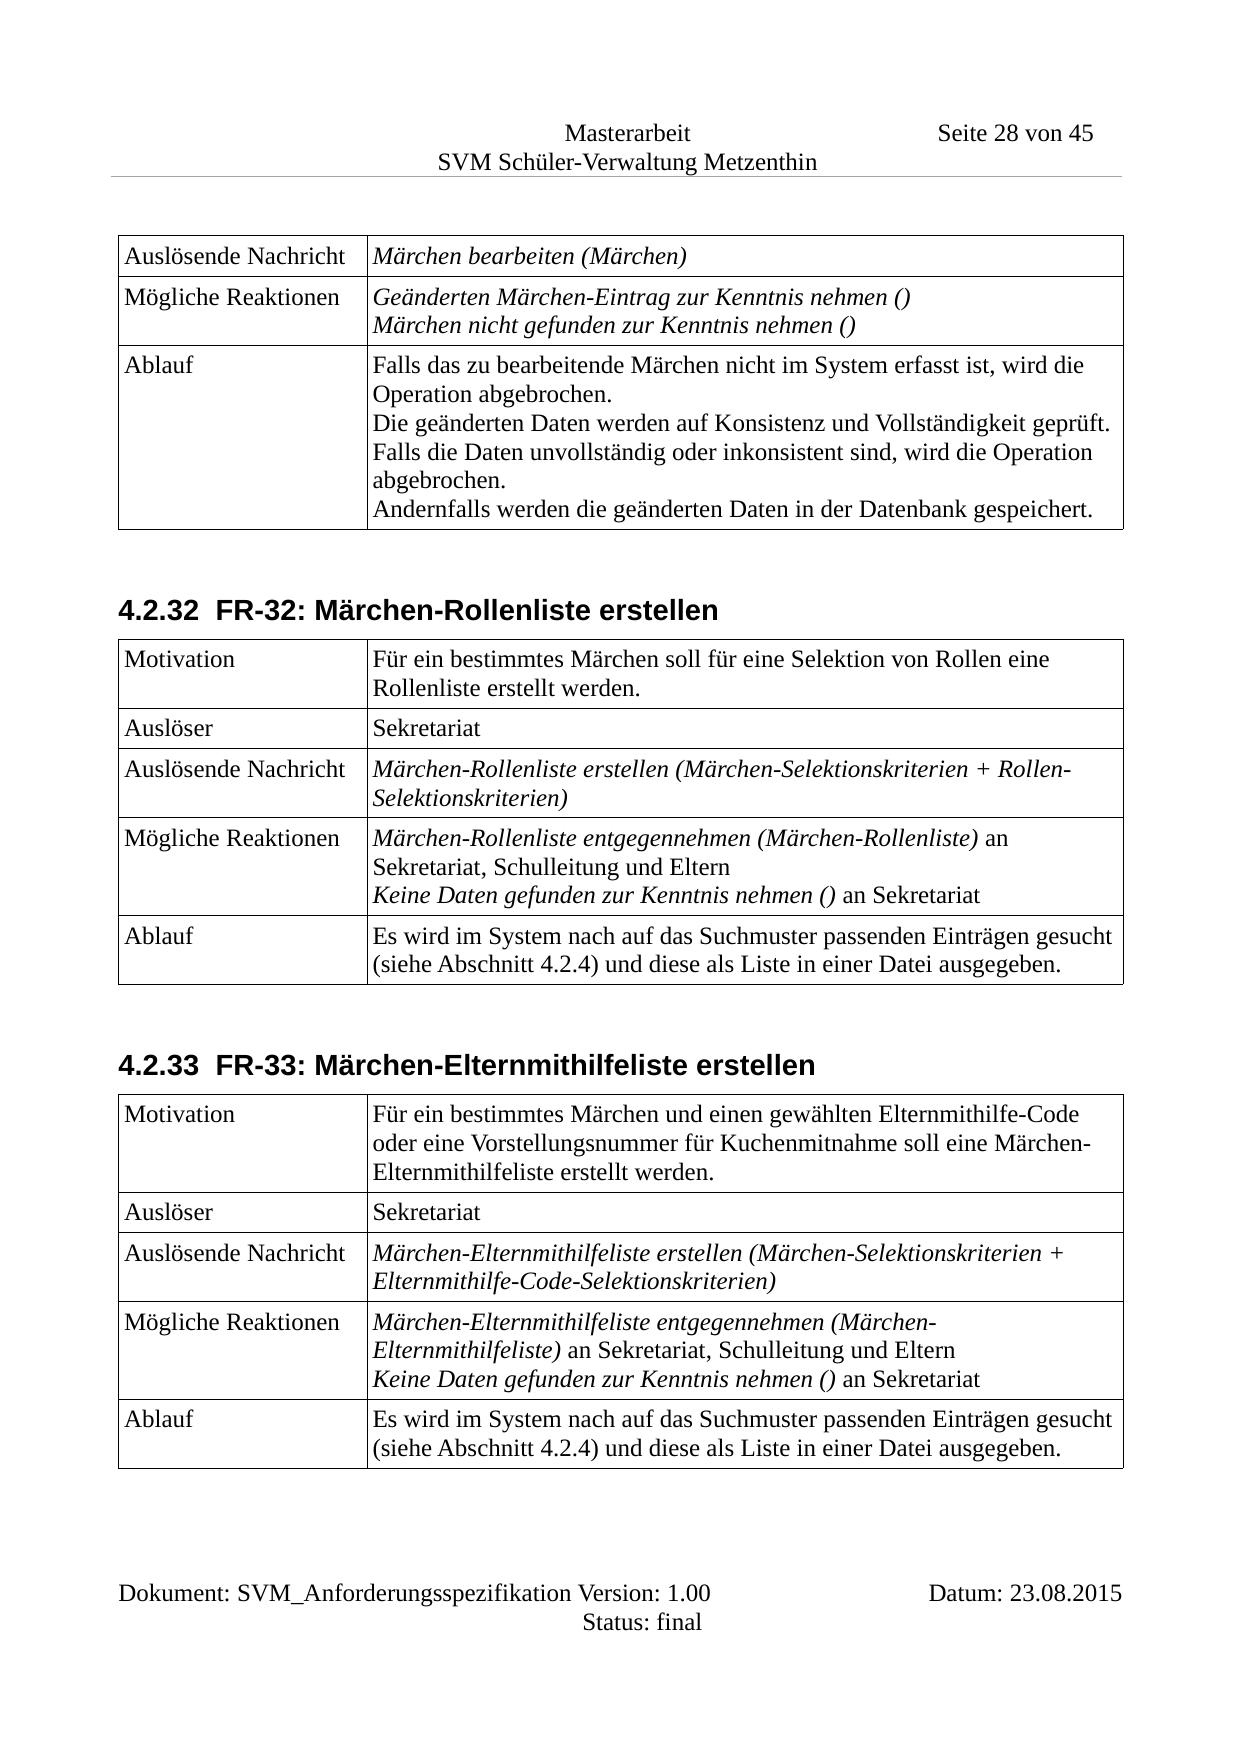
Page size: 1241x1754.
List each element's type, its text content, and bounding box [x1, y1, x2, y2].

table_cell Mögliche Reaktionen [119, 1302, 367, 1399]
table_cell Märchen bearbeiten (Märchen) [368, 236, 1123, 276]
table_cell Märchen-Elternmithilfeliste erstellen (Märchen-Selektionskriterien + Elternmithilfe-Code-Selektionskriterien) [368, 1233, 1123, 1301]
table_cell Märchen-Elternmithilfeliste entgegennehmen (Märchen-Elternmithilfeliste) an Sekretariat, Schulleitung und Eltern Keine Daten gefunden zur Kenntnis nehmen () an Sekretariat [368, 1302, 1123, 1399]
table_cell Mögliche Reaktionen [119, 818, 367, 915]
table_cell Es wird im System nach auf das Suchmuster passenden Einträgen gesucht (siehe Abschnitt 4.2.4) und diese als Liste in einer Datei ausgegeben. [368, 916, 1123, 984]
table_cell Es wird im System nach auf das Suchmuster passenden Einträgen gesucht (siehe Abschnitt 4.2.4) und diese als Liste in einer Datei ausgegeben. [368, 1400, 1123, 1468]
table_cell Märchen-Rollenliste entgegennehmen (Märchen-Rollenliste) an Sekretariat, Schulleitung und Eltern Keine Daten gefunden zur Kenntnis nehmen () an Sekretariat [368, 818, 1123, 915]
table_header Motivation [119, 640, 367, 708]
subtitle FR-32: Märchen-Rollenliste erstellen [118, 593, 1122, 626]
subtitle FR-33: Märchen-Elternmithilfeliste erstellen [118, 1048, 1122, 1081]
table_cell Mögliche Reaktionen [119, 277, 367, 345]
table_cell Märchen-Rollenliste erstellen (Märchen-Selektionskriterien + Rollen-Selektionskriterien) [368, 749, 1123, 817]
table_cell Sekretariat [368, 1193, 1123, 1232]
table_cell Falls das zu bearbeitende Märchen nicht im System erfasst ist, wird die Operation abgebrochen. Die geänderten Daten werden auf Konsistenz und Vollständigkeit geprüft. Falls die Daten unvollständig oder inkonsistent sind, wird die Operation abgebrochen. Andernfalls werden die geänderten Daten in der Datenbank gespeichert. [368, 346, 1123, 529]
table_cell Ablauf [119, 346, 367, 529]
table_cell Sekretariat [368, 709, 1123, 748]
table_cell Auslösende Nachricht [119, 749, 367, 817]
table_cell Auslöser [119, 1193, 367, 1232]
table_cell Geänderten Märchen-Eintrag zur Kenntnis nehmen () Märchen nicht gefunden zur Kenntnis nehmen () [368, 277, 1123, 345]
table_cell Ablauf [119, 916, 367, 984]
table_cell Auslösende Nachricht [119, 236, 367, 276]
table_cell Ablauf [119, 1400, 367, 1468]
table_cell Auslöser [119, 709, 367, 748]
table_header Für ein bestimmtes Märchen und einen gewählten Elternmithilfe-Code oder eine Vorstellungsnummer für Kuchenmitnahme soll eine Märchen-Elternmithilfeliste erstellt werden. [368, 1095, 1123, 1192]
table_header Motivation [119, 1095, 367, 1192]
table_cell Auslösende Nachricht [119, 1233, 367, 1301]
table_header Für ein bestimmtes Märchen soll für eine Selektion von Rollen eine Rollenliste erstellt werden. [368, 640, 1123, 708]
